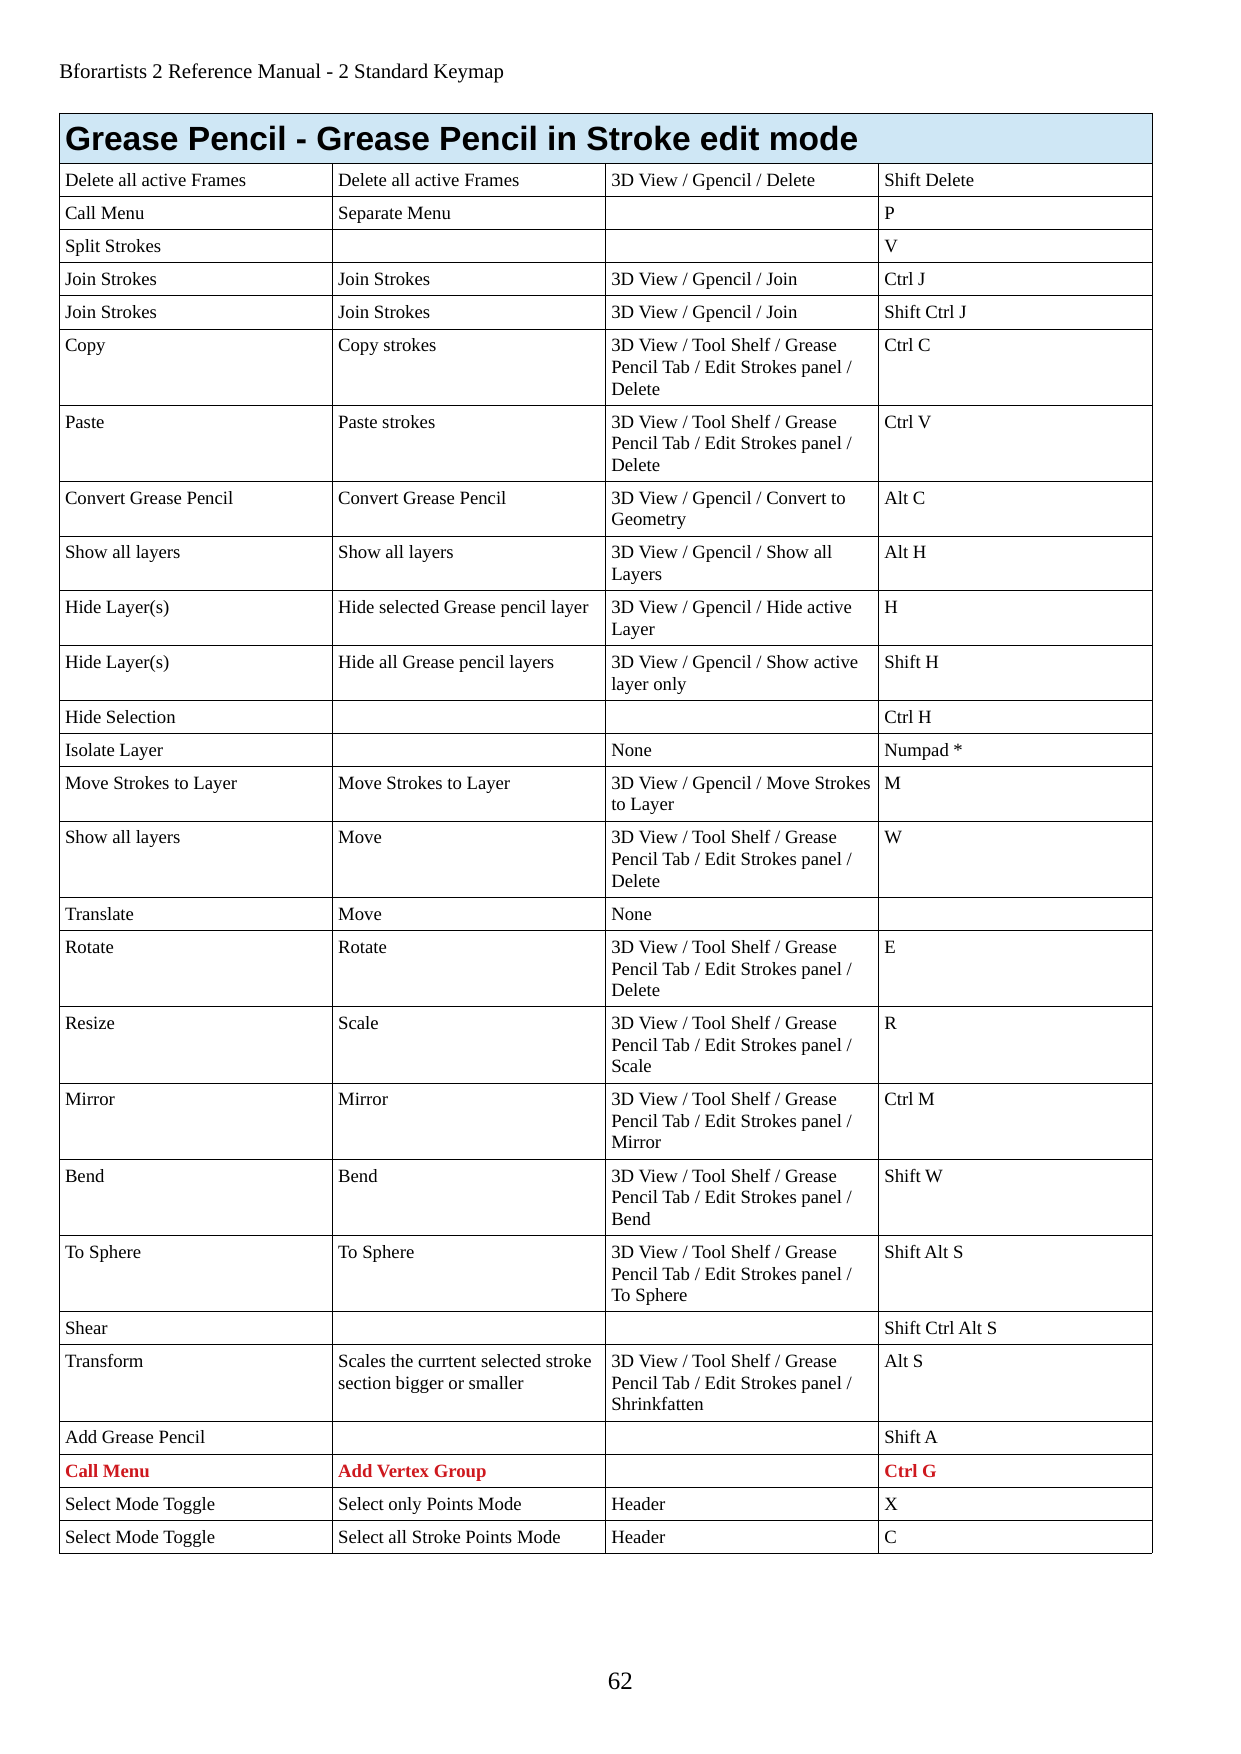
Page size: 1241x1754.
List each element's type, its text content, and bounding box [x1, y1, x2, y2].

table_cell Hide all Grease pencil layers [333, 646, 605, 700]
table_cell Join Strokes [60, 263, 332, 295]
table_cell X [879, 1488, 1152, 1520]
table_cell Alt C [879, 482, 1152, 536]
table_cell Alt H [879, 537, 1152, 590]
table_cell Header [606, 1521, 878, 1553]
table_cell Shift Ctrl Alt S [879, 1312, 1152, 1344]
table_cell Select all Stroke Points Mode [333, 1521, 605, 1553]
table_cell 3D View / Gpencil / Show active layer only [606, 646, 878, 700]
table_cell Hide Layer(s) [60, 591, 332, 645]
table_cell None [606, 898, 878, 930]
table_cell 3D View / Tool Shelf / Grease Pencil Tab / Edit Strokes panel / Delete [606, 330, 878, 405]
table_cell Shift Ctrl J [879, 296, 1152, 328]
table_cell Add Grease Pencil [60, 1422, 332, 1454]
table_cell Ctrl H [879, 701, 1152, 733]
table_cell Show all layers [60, 537, 332, 590]
table_cell Paste strokes [333, 406, 605, 481]
table_cell 3D View / Tool Shelf / Grease Pencil Tab / Edit Strokes panel / Delete [606, 931, 878, 1006]
table_cell Isolate Layer [60, 734, 332, 766]
table_cell Move Strokes to Layer [333, 767, 605, 821]
table_cell C [879, 1521, 1152, 1553]
table_cell Translate [60, 898, 332, 930]
table_header Grease Pencil - Grease Pencil in Stroke edit mode [60, 114, 1152, 163]
table_cell Copy [60, 330, 332, 405]
table_cell Add Vertex Group [333, 1455, 605, 1487]
table_cell Shear [60, 1312, 332, 1344]
table_cell Rotate [333, 931, 605, 1006]
table_cell Join Strokes [333, 296, 605, 328]
table_cell P [879, 197, 1152, 229]
table_cell Transform [60, 1345, 332, 1421]
table_cell Ctrl M [879, 1084, 1152, 1159]
table_cell Mirror [60, 1084, 332, 1159]
table_cell [333, 1312, 605, 1344]
table_cell Separate Menu [333, 197, 605, 229]
table_cell [606, 701, 878, 733]
table_cell Split Strokes [60, 230, 332, 262]
table_cell To Sphere [60, 1236, 332, 1311]
table_cell Select Mode Toggle [60, 1521, 332, 1553]
table_cell Mirror [333, 1084, 605, 1159]
table_cell Bend [333, 1160, 605, 1235]
table_cell 3D View / Gpencil / Show all Layers [606, 537, 878, 590]
table_cell Show all layers [333, 537, 605, 590]
table_cell 3D View / Gpencil / Hide active Layer [606, 591, 878, 645]
table_cell H [879, 591, 1152, 645]
table_cell 3D View / Tool Shelf / Grease Pencil Tab / Edit Strokes panel / To Sphere [606, 1236, 878, 1311]
table_cell 3D View / Tool Shelf / Grease Pencil Tab / Edit Strokes panel / Delete [606, 406, 878, 481]
table_cell Delete all active Frames [60, 164, 332, 196]
table_cell 3D View / Gpencil / Join [606, 296, 878, 328]
table_cell Header [606, 1488, 878, 1520]
table_cell Hide selected Grease pencil layer [333, 591, 605, 645]
table_cell Hide Selection [60, 701, 332, 733]
table_cell Rotate [60, 931, 332, 1006]
table_cell Numpad * [879, 734, 1152, 766]
table_cell Shift Delete [879, 164, 1152, 196]
table_cell E [879, 931, 1152, 1006]
table_cell Select only Points Mode [333, 1488, 605, 1520]
table_cell Paste [60, 406, 332, 481]
table_cell Ctrl C [879, 330, 1152, 405]
table_cell Delete all active Frames [333, 164, 605, 196]
table_cell 3D View / Tool Shelf / Grease Pencil Tab / Edit Strokes panel / Scale [606, 1007, 878, 1082]
table_cell Shift A [879, 1422, 1152, 1454]
table_cell Join Strokes [60, 296, 332, 328]
table_cell [333, 230, 605, 262]
table_cell 3D View / Tool Shelf / Grease Pencil Tab / Edit Strokes panel / Delete [606, 822, 878, 897]
table_cell Hide Layer(s) [60, 646, 332, 700]
table_cell Call Menu [60, 1455, 332, 1487]
table_cell Shift W [879, 1160, 1152, 1235]
table_cell 3D View / Tool Shelf / Grease Pencil Tab / Edit Strokes panel / Bend [606, 1160, 878, 1235]
table_cell V [879, 230, 1152, 262]
table_cell Move [333, 822, 605, 897]
table_cell Resize [60, 1007, 332, 1082]
table_cell Shift H [879, 646, 1152, 700]
table_cell Ctrl G [879, 1455, 1152, 1487]
table_cell Move [333, 898, 605, 930]
table_cell [333, 734, 605, 766]
table_cell 3D View / Gpencil / Join [606, 263, 878, 295]
table_cell Ctrl V [879, 406, 1152, 481]
table_cell To Sphere [333, 1236, 605, 1311]
table_cell Move Strokes to Layer [60, 767, 332, 821]
table_cell W [879, 822, 1152, 897]
table_cell Bend [60, 1160, 332, 1235]
table_cell Scales the currtent selected stroke section bigger or smaller [333, 1345, 605, 1421]
table_cell Ctrl J [879, 263, 1152, 295]
table_cell M [879, 767, 1152, 821]
table_cell [606, 1422, 878, 1454]
table_cell [333, 701, 605, 733]
table_cell [879, 898, 1152, 930]
table_cell [606, 1312, 878, 1344]
table_cell None [606, 734, 878, 766]
table_cell Shift Alt S [879, 1236, 1152, 1311]
table_cell R [879, 1007, 1152, 1082]
table_cell Alt S [879, 1345, 1152, 1421]
table_cell 3D View / Tool Shelf / Grease Pencil Tab / Edit Strokes panel / Mirror [606, 1084, 878, 1159]
table_cell Convert Grease Pencil [60, 482, 332, 536]
table_cell [606, 230, 878, 262]
table_cell [606, 197, 878, 229]
table_cell 3D View / Tool Shelf / Grease Pencil Tab / Edit Strokes panel / Shrinkfatten [606, 1345, 878, 1421]
table_cell Scale [333, 1007, 605, 1082]
table_cell [333, 1422, 605, 1454]
table_cell Select Mode Toggle [60, 1488, 332, 1520]
table_cell 3D View / Gpencil / Move Strokes to Layer [606, 767, 878, 821]
table_cell Join Strokes [333, 263, 605, 295]
table_cell Call Menu [60, 197, 332, 229]
table_cell 3D View / Gpencil / Delete [606, 164, 878, 196]
table_cell Show all layers [60, 822, 332, 897]
table_cell 3D View / Gpencil / Convert to Geometry [606, 482, 878, 536]
table_cell Copy strokes [333, 330, 605, 405]
table_cell Convert Grease Pencil [333, 482, 605, 536]
table_cell [606, 1455, 878, 1487]
